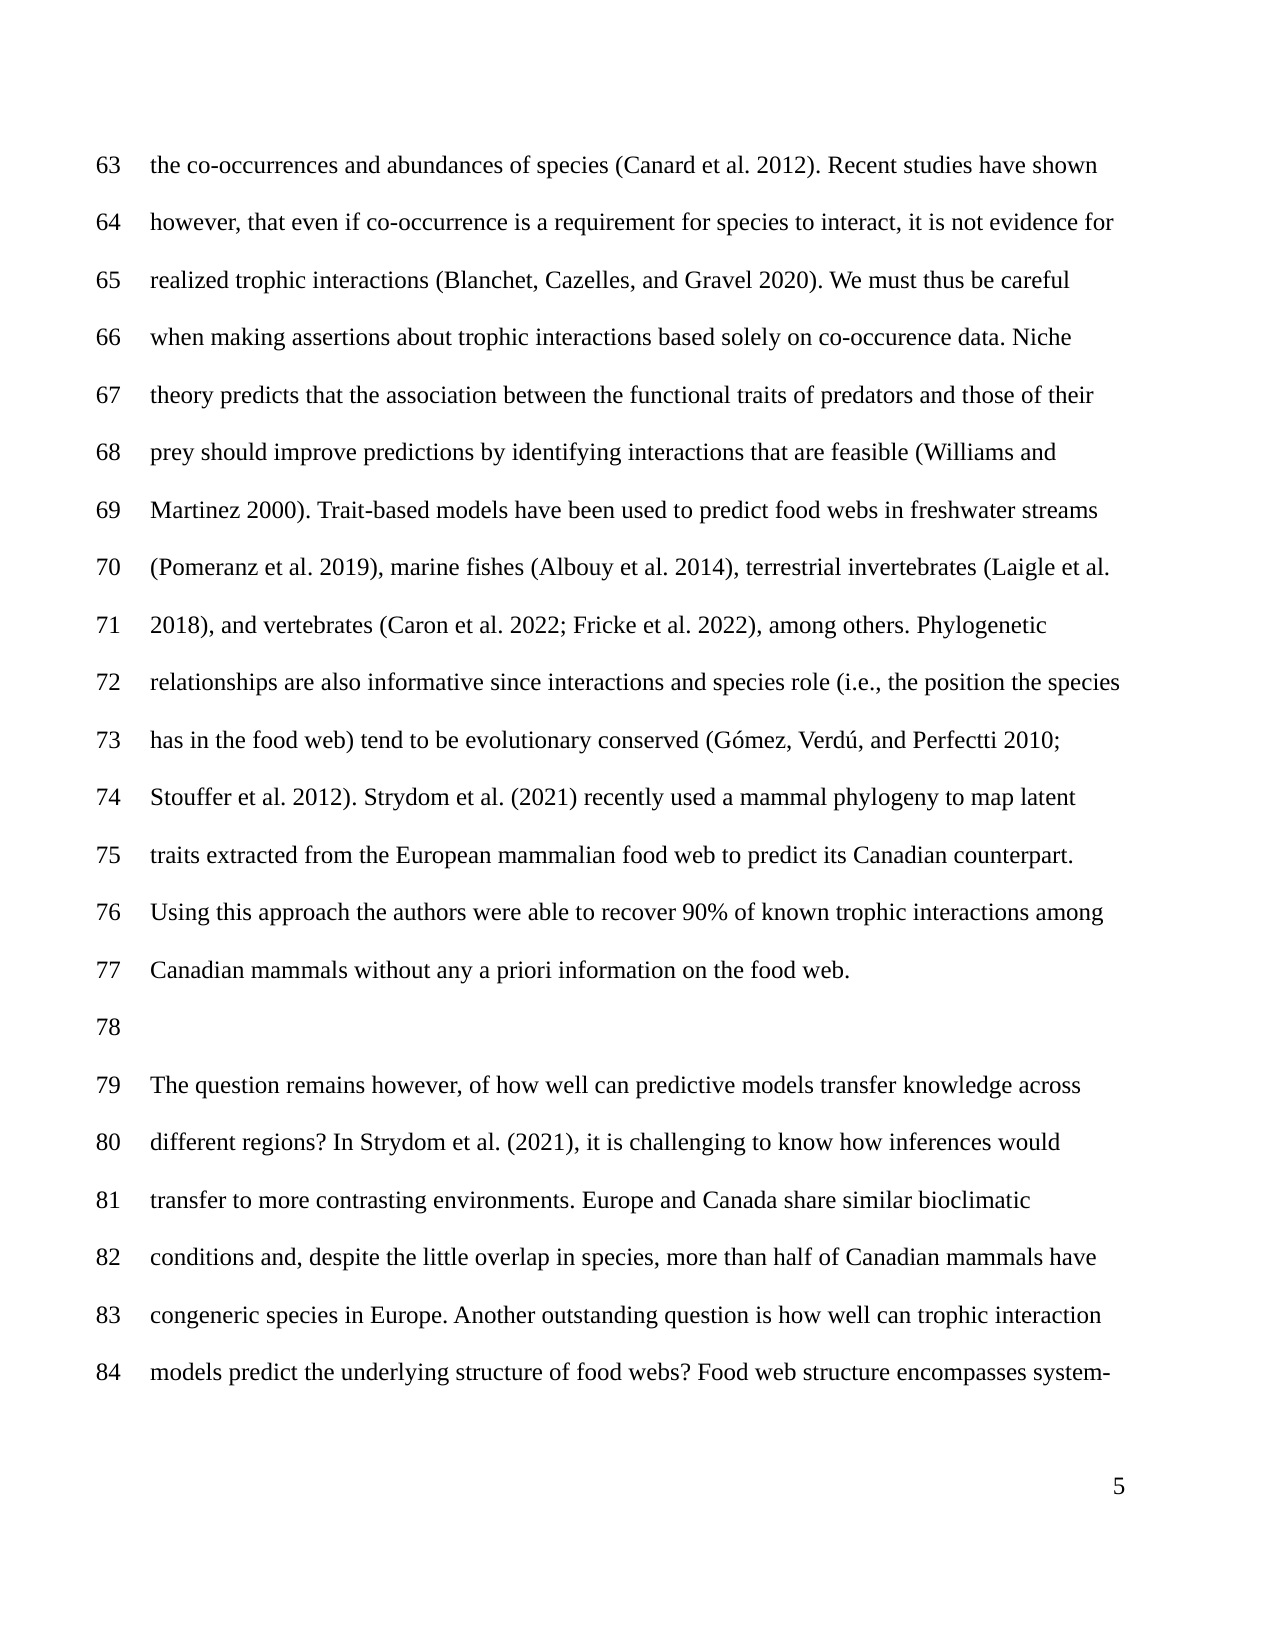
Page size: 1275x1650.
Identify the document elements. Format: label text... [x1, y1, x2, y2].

text The question remains however, of how well can predictive models transfer knowledge across different regions? In Strydom et al. (2021), it is challenging to know how inferences would transfer to more contrasting environments. Europe and Canada share similar bioclimatic conditions and, despite the little overlap in species, more than half of Canadian mammals have congeneric species in Europe. Another outstanding question is how well can trophic interaction models predict the underlying structure of food webs? Food web structure encompasses system- [150, 1070, 1125, 1386]
text the co-occurrences and abundances of species (Canard et al. 2012). Recent studies have shown however, that even if co-occurrence is a requirement for species to interact, it is not evidence for realized trophic interactions (Blanchet, Cazelles, and Gravel 2020). We must thus be careful when making assertions about trophic interactions based solely on co-occurence data. Niche theory predicts that the association between the functional traits of predators and those of their prey should improve predictions by identifying interactions that are feasible (Williams and Martinez 2000). Trait-based models have been used to predict food webs in freshwater streams (Pomeranz et al. 2019), marine fishes (Albouy et al. 2014), terrestrial invertebrates (Laigle et al. 2018), and vertebrates (Caron et al. 2022; Fricke et al. 2022), among others. Phylogenetic relationships are also informative since interactions and species role (i.e., the position the species has in the food web) tend to be evolutionary conserved (Gómez, Verdú, and Perfectti 2010; Stouffer et al. 2012). Strydom et al. (2021) recently used a mammal phylogeny to map latent traits extracted from the European mammalian food web to predict its Canadian counterpart. Using this approach the authors were able to recover 90% of known trophic interactions among Canadian mammals without any a priori information on the food web. [150, 150, 1125, 984]
